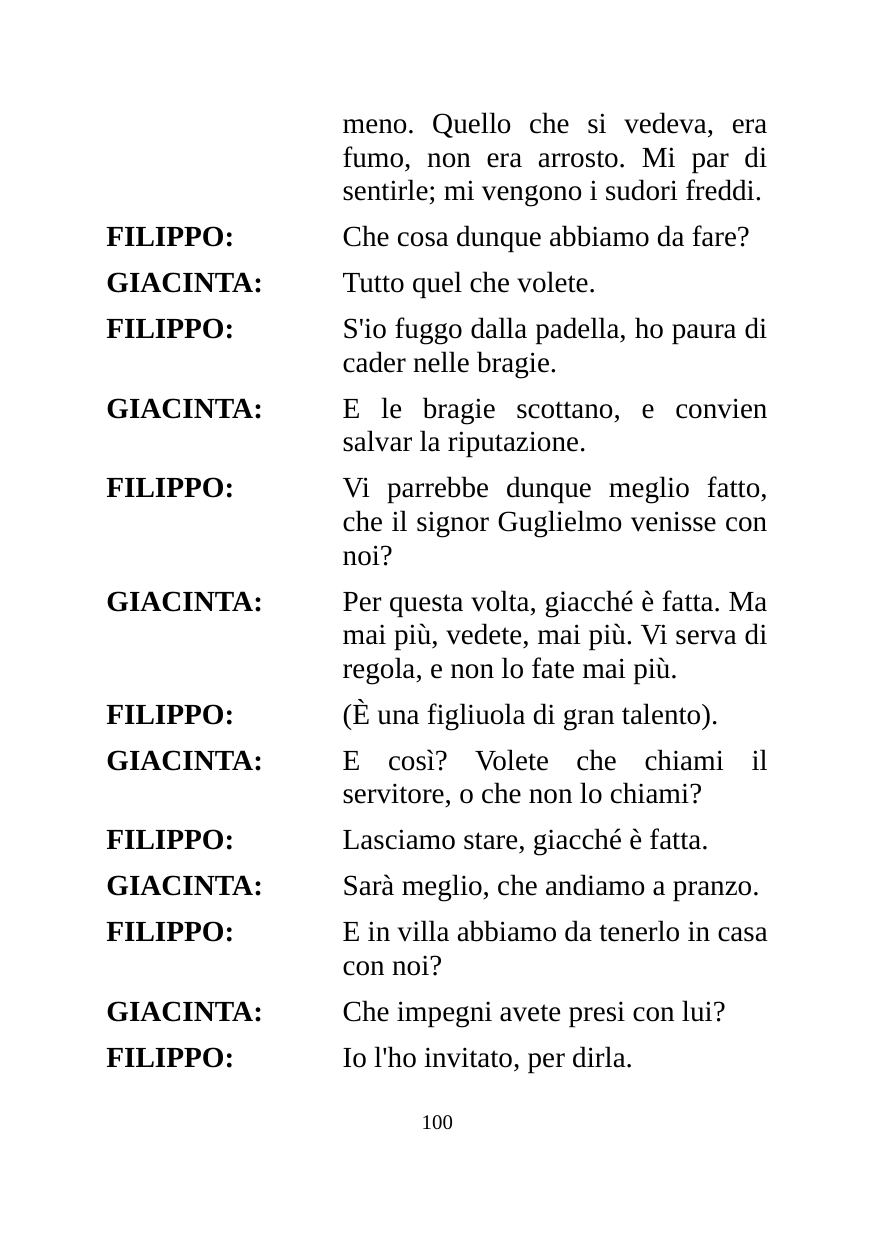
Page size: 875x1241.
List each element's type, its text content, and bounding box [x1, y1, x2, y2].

text FILIPPO: (È una figliuola di gran talento). [106, 697, 768, 730]
text FILIPPO: Che cosa dunque abbiamo da fare? [106, 219, 768, 253]
text GIACINTA: E le bragie scottano, e convien salvar la riputazione. [106, 391, 768, 458]
text FILIPPO: Vi parrebbe dunque meglio fatto, che il signor Guglielmo venisse con noi? [106, 471, 768, 571]
text FILIPPO: Io l'ho invitato, per dirla. [106, 1040, 768, 1074]
text GIACINTA: Sarà meglio, che andiamo a pranzo. [106, 868, 768, 902]
text meno. Quello che si vedeva, era fumo, non era arrosto. Mi par di sentirle; mi vengono i sudori freddi. [106, 106, 768, 207]
text FILIPPO: Lasciamo stare, giacché è fatta. [106, 822, 768, 856]
text FILIPPO: S'io fuggo dalla padella, ho paura di cader nelle bragie. [106, 311, 768, 378]
text GIACINTA: E così? Volete che chiami il servitore, o che non lo chiami? [106, 743, 768, 810]
text GIACINTA: Che impegni avete presi con lui? [106, 994, 768, 1028]
text GIACINTA: Per questa volta, giacché è fatta. Ma mai più, vedete, mai più. Vi serva di regola, e non lo fate mai più. [106, 584, 768, 684]
text FILIPPO: E in villa abbiamo da tenerlo in casa con noi? [106, 914, 768, 982]
text GIACINTA: Tutto quel che volete. [106, 265, 768, 299]
